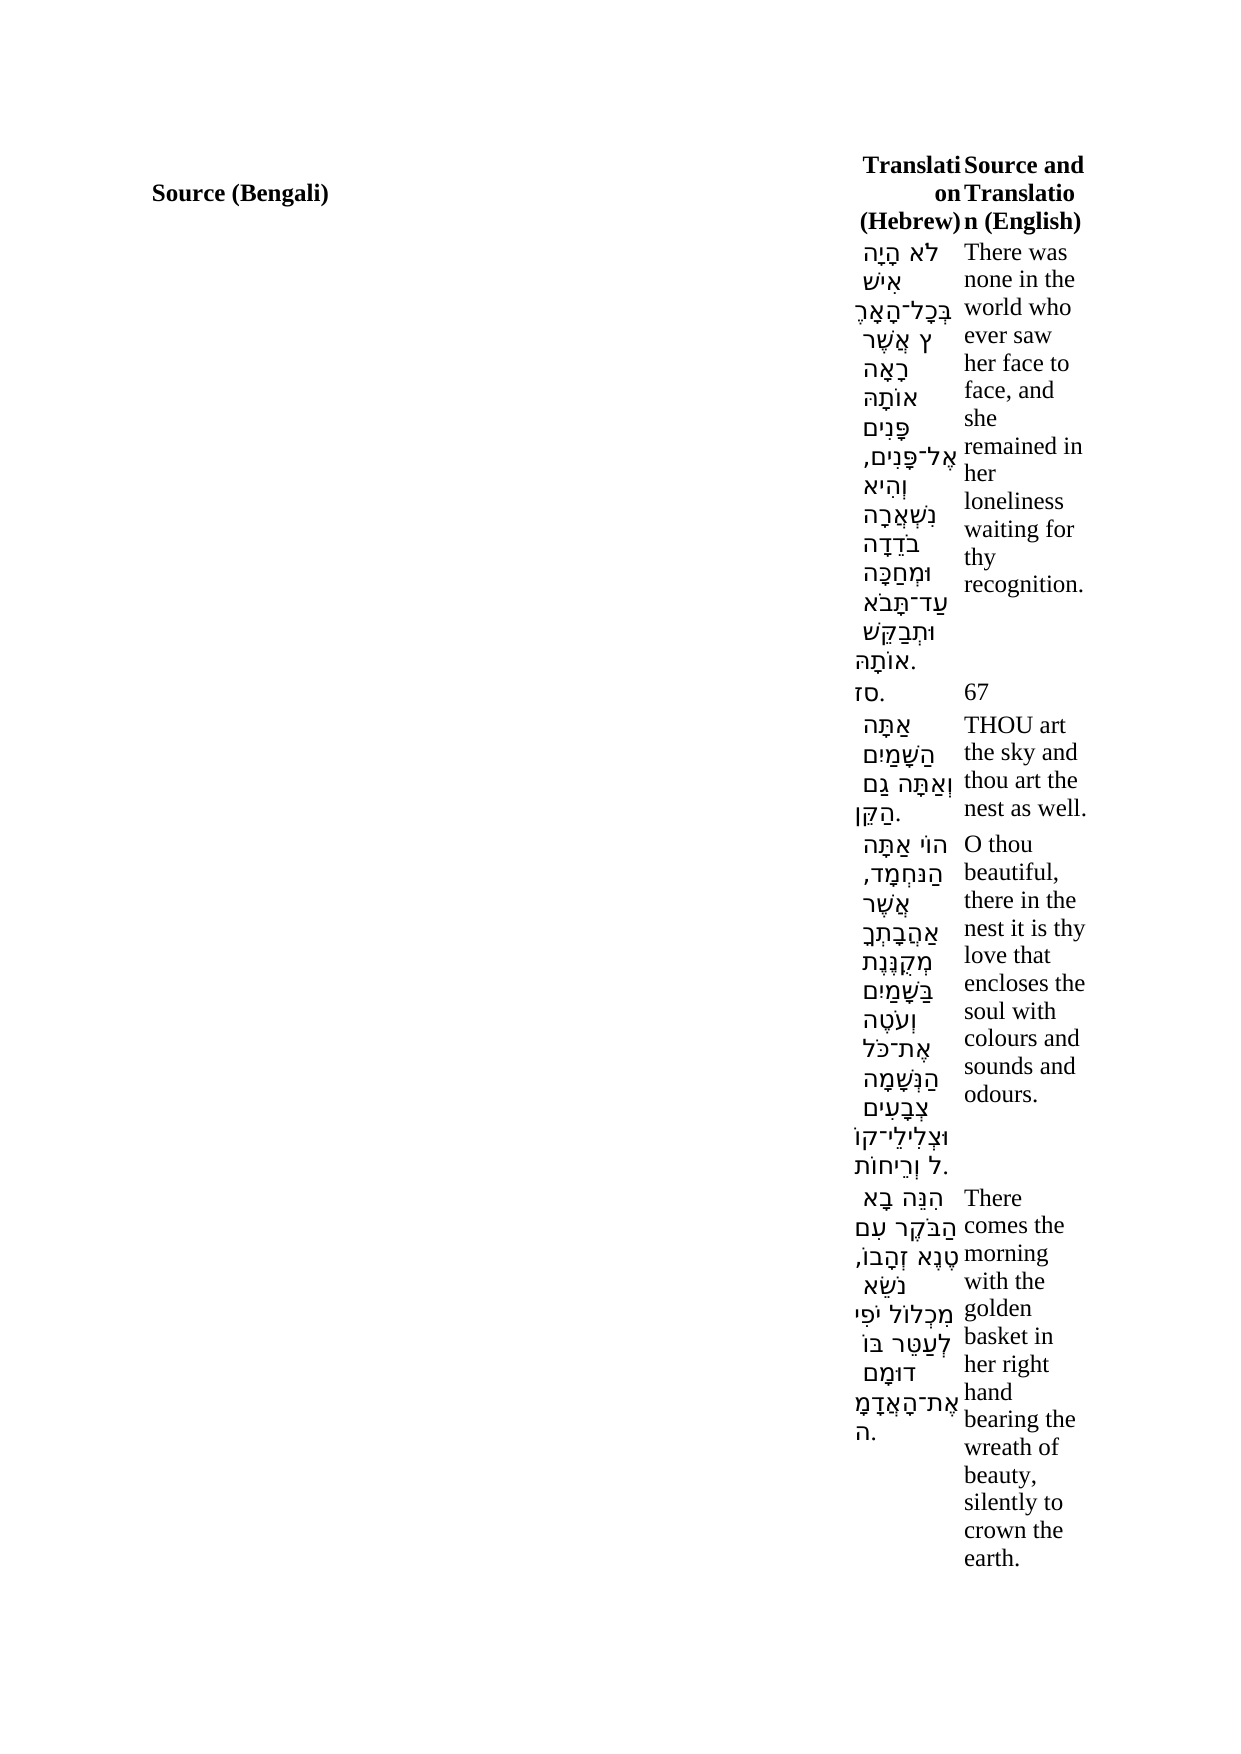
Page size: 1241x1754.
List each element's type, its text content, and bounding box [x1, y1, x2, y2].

table_cell הִנֵּה בָא הַבֹּקֶר עִם טֶנֶא זְהָבוֹ, נֹשֵׂא מִכְלוֹל יֹפִי לְעַטֵּר בּוֹ דוּמָם אֶת־הָאֲדָמָה. [853, 1182, 962, 1573]
table_cell סז. [853, 677, 962, 709]
table_cell There comes the morning with the golden basket in her right hand bearing the wreath of beauty, silently to crown the earth. [962, 1182, 1090, 1573]
table_cell אַתָּה הַשָּׁמַיִם וְאַתָּה גַם הַקֵּן. [853, 709, 962, 829]
table_cell הוֹי אַתָּה הַנּחְמָד, אֲשֶׁר אַהֲבָתְךָ מְקֻנֶּנֶת בַּשָּׁמַיִם וְעֹטֶה אֶת־כֹּל הַנְּשָׁמָה צְבָעִים וּצְלִילֵי־קוֹל וְרֵיחוֹת. [853, 829, 962, 1182]
table_cell There was none in the world who ever saw her face to face, and she remained in her loneliness waiting for thy recognition. [962, 236, 1090, 677]
table_cell 67 [962, 677, 1090, 709]
table_cell לֹא הָיָה אִישׁ בְּכָל־הָאָרֶץ אֲשֶׁר רָאָה אוֹתָהּ פָּנִים אֶל־פָּנִים, וְהִיא נִשְׁאֲרָה בֹדֵדָה וּמְחַכָּה עַד־תָּבֹא וּתְבַקֵּשׁ אוֹתָהּ. [853, 236, 962, 677]
table_cell [150, 677, 852, 1573]
table_header Source (Bengali) [150, 150, 852, 236]
table_cell THOU art the sky and thou art the nest as well. [962, 709, 1090, 829]
table_header Translation (Hebrew) [853, 150, 962, 236]
table_header Source and Translation (English) [962, 150, 1090, 236]
table_cell O thou beautiful, there in the nest it is thy love that encloses the soul with colours and sounds and odours. [962, 829, 1090, 1182]
